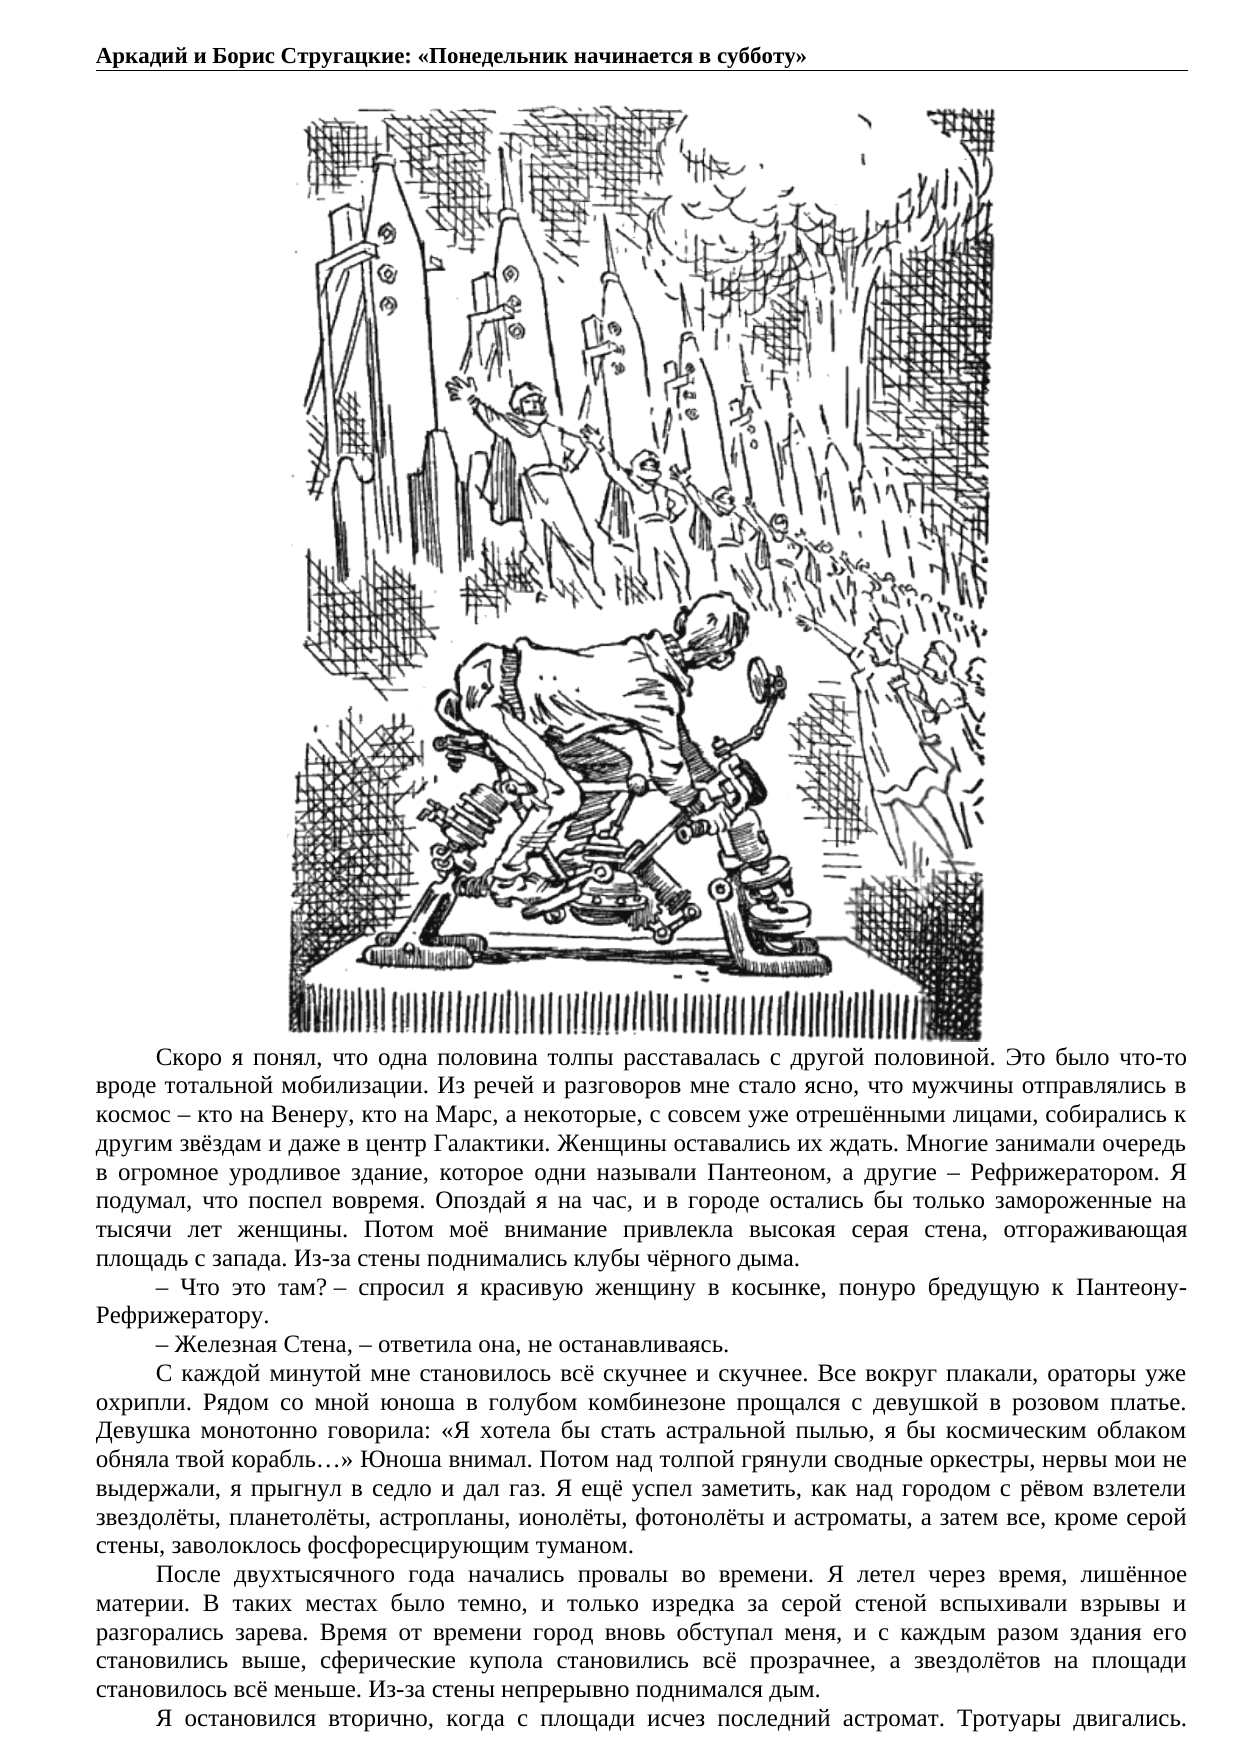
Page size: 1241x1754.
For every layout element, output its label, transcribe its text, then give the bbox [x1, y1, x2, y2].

text После двухтысячного года начались провалы во времени. Я летел через время, лишённое материи. В таких местах было темно, и только изредка за серой стеной вспыхивали взрывы и разгорались зарева. Время от времени город вновь обступал меня, и с каждым разом здания его становились выше, сферические купола становились всё прозрачнее, а звездолётов на площади становилось всё меньше. Из-за стены непрерывно поднимался дым. [96, 1559, 1188, 1703]
text Я остановился вторично, когда с площади исчез последний астромат. Тротуары двигались. [96, 1703, 1188, 1732]
text Скоро я понял, что одна половина толпы расставалась с другой половиной. Это было что-то вроде тотальной мобилизации. Из речей и разговоров мне стало ясно, что мужчины отправлялись в космос – кто на Венеру, кто на Марс, а некоторые, с совсем уже отрешёнными лицами, собирались к другим звёздам и даже в центр Галактики. Женщины оставались их ждать. Многие занимали очередь в огромное уродливое здание, которое одни называли Пантеоном, а другие – Рефрижератором. Я подумал, что поспел вовремя. Опоздай я на час, и в городе остались бы только замороженные на тысячи лет женщины. Потом моё внимание привлекла высокая серая стена, отгораживающая площадь с запада. Из-за стены поднимались клубы чёрного дыма. [96, 1042, 1188, 1272]
text – Железная Стена, – ответила она, не останавливаясь. [96, 1329, 1188, 1358]
text – Что это там? – спросил я красивую женщину в косынке, понуро бредущую к Пантеону-Рефрижератору. [96, 1272, 1188, 1329]
text С каждой минутой мне становилось всё скучнее и скучнее. Все вокруг плакали, ораторы уже охрипли. Рядом со мной юноша в голубом комбинезоне прощался с девушкой в розовом платье. Девушка монотонно говорила: «Я хотела бы стать астральной пылью, я бы космическим облаком обняла твой корабль…» Юноша внимал. Потом над толпой грянули сводные оркестры, нервы мои не выдержали, я прыгнул в седло и дал газ. Я ещё успел заметить, как над городом с рёвом взлетели звездолёты, планетолёты, астропланы, ионолёты, фотонолёты и астроматы, а затем все, кроме серой стены, заволоклось фосфоресцирующим туманом. [96, 1358, 1188, 1559]
